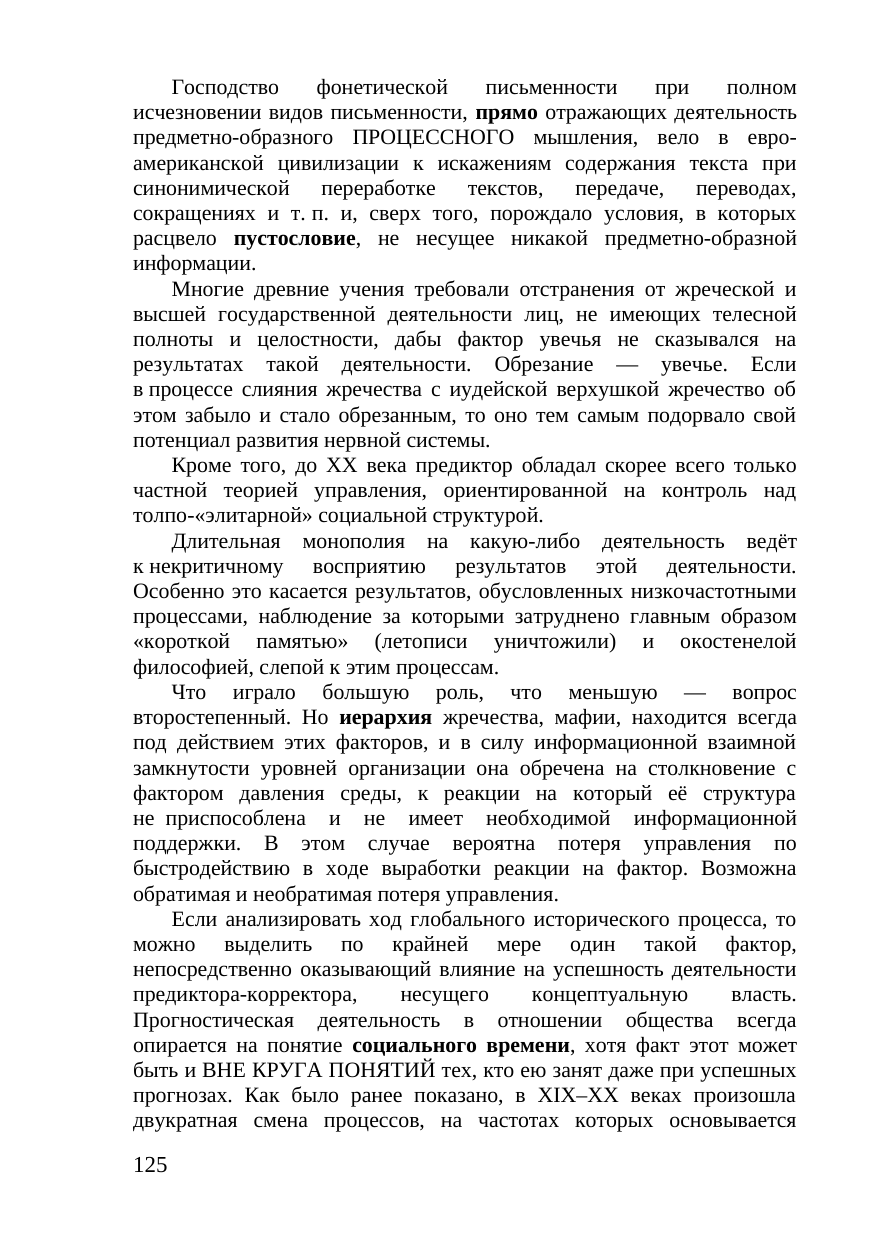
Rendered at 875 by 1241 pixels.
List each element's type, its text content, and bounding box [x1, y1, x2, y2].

text Что играло большую роль, что меньшую — вопрос второстепенный. Но иерархия жречества, мафии, находится всегда под действием этих факторов, и в силу информационной взаимной замкнутости уровней организации она обречена на столкновение с фактором давления среды, к реакции на который её структура не приспособлена и не имеет необходимой информационной поддержки. В этом случае вероятна потеря управления по быстродействию в ходе выработки реакции на фактор. Возможна обратимая и необратимая потеря управления. [133, 679, 797, 906]
text Многие древние учения требовали отстранения от жреческой и высшей государственной деятельности лиц, не имеющих телесной полноты и целостности, дабы фактор увечья не сказывался на результатах такой деятельности. Обрезание — увечье. Если в процессе слияния жречества с иудейской верхушкой жречество об этом забыло и стало обрезанным, то оно тем самым подорвало свой потенциал развития нервной системы. [133, 276, 797, 452]
text Кроме того, до XX века предиктор обладал скорее всего только частной теорией управления, ориентированной на контроль над толпо‑«элитарной» социальной структурой. [133, 452, 797, 528]
text Господство фонетической письменности при полном исчезновении видов письменности, прямо отражающих деятельность предметно-образного ПРОЦЕССНОГО мышления, вело в евро-американской цивилизации к искажениям содержания текста при синонимической переработке текстов, передаче, переводах, сокращениях и т. п. и, сверх того, порождало условия, в которых расцвело пустословие, не несущее никакой предметно-образной информации. [133, 74, 797, 276]
text Длительная монополия на какую-либо деятельность ведёт к некритичному восприятию результатов этой деятельности. Особенно это касается результатов, обусловленных низкочастотными процессами, наблюдение за которыми затруднено главным образом «короткой памятью» (летописи уничтожили) и окостенелой философией, слепой к этим процессам. [133, 528, 797, 679]
text Если анализировать ход глобального исторического процесса, то можно выделить по крайней мере один такой фактор, непосредственно оказывающий влияние на успешность деятельности предиктора-корректора, несущего концептуальную власть. Прогностическая деятельность в отношении общества всегда опирается на понятие социального времени, хотя факт этот может быть и ВНЕ КРУГА ПОНЯТИЙ тех, кто ею занят даже при успешных прогнозах. Как было ранее показано, в XIX–XX веках произошла двукратная смена процессов, на частотах которых основывается [133, 906, 797, 1133]
